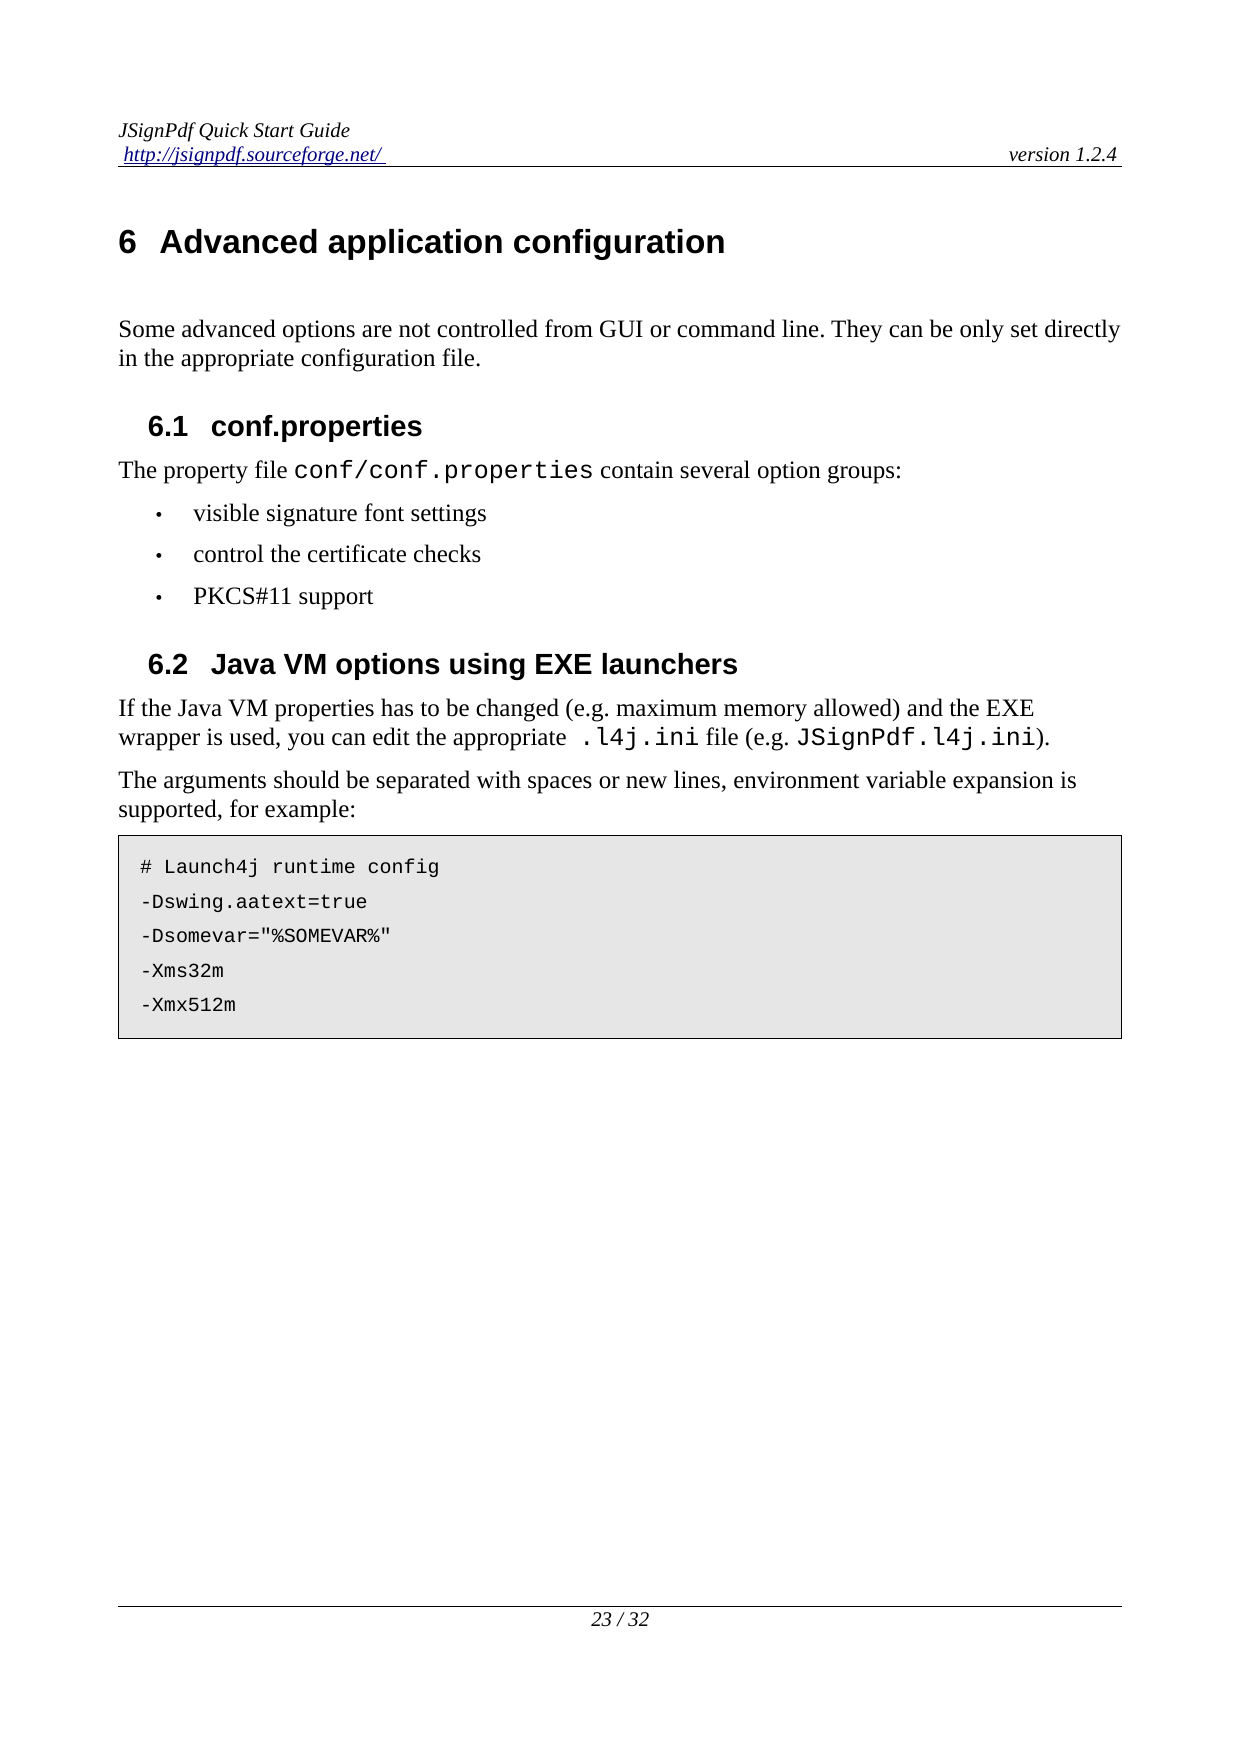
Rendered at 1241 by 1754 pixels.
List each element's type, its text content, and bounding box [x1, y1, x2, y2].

text -Dsomevar="%SOMEVAR%" [119, 904, 1121, 939]
text -Dswing.aatext=true [119, 870, 1121, 904]
list PKCS#11 support [156, 581, 1122, 609]
text If the Java VM properties has to be changed (e.g. maximum memory allowed) and the EXE wrapper is used, you can edit the appropriate .l4j.ini file (e.g. JSignPdf.l4j.ini). [118, 693, 1122, 753]
text The arguments should be separated with spaces or new lines, environment variable expansion is supported, for example: [118, 765, 1122, 823]
text Some advanced options are not controlled from GUI or command line. They can be only set directly in the appropriate configuration file. [118, 314, 1122, 371]
text The property file conf/conf.properties contain several option groups: [118, 455, 1122, 486]
subtitle Java VM options using EXE launchers [148, 647, 1116, 681]
text -Xmx512m [119, 973, 1121, 1038]
subtitle Advanced application configuration [118, 222, 1122, 260]
text # Launch4j runtime config [119, 836, 1121, 870]
text -Xms32m [119, 939, 1121, 973]
list control the certificate checks [156, 539, 1122, 568]
subtitle conf.properties [148, 409, 1116, 442]
list visible signature font settings [156, 498, 1122, 527]
